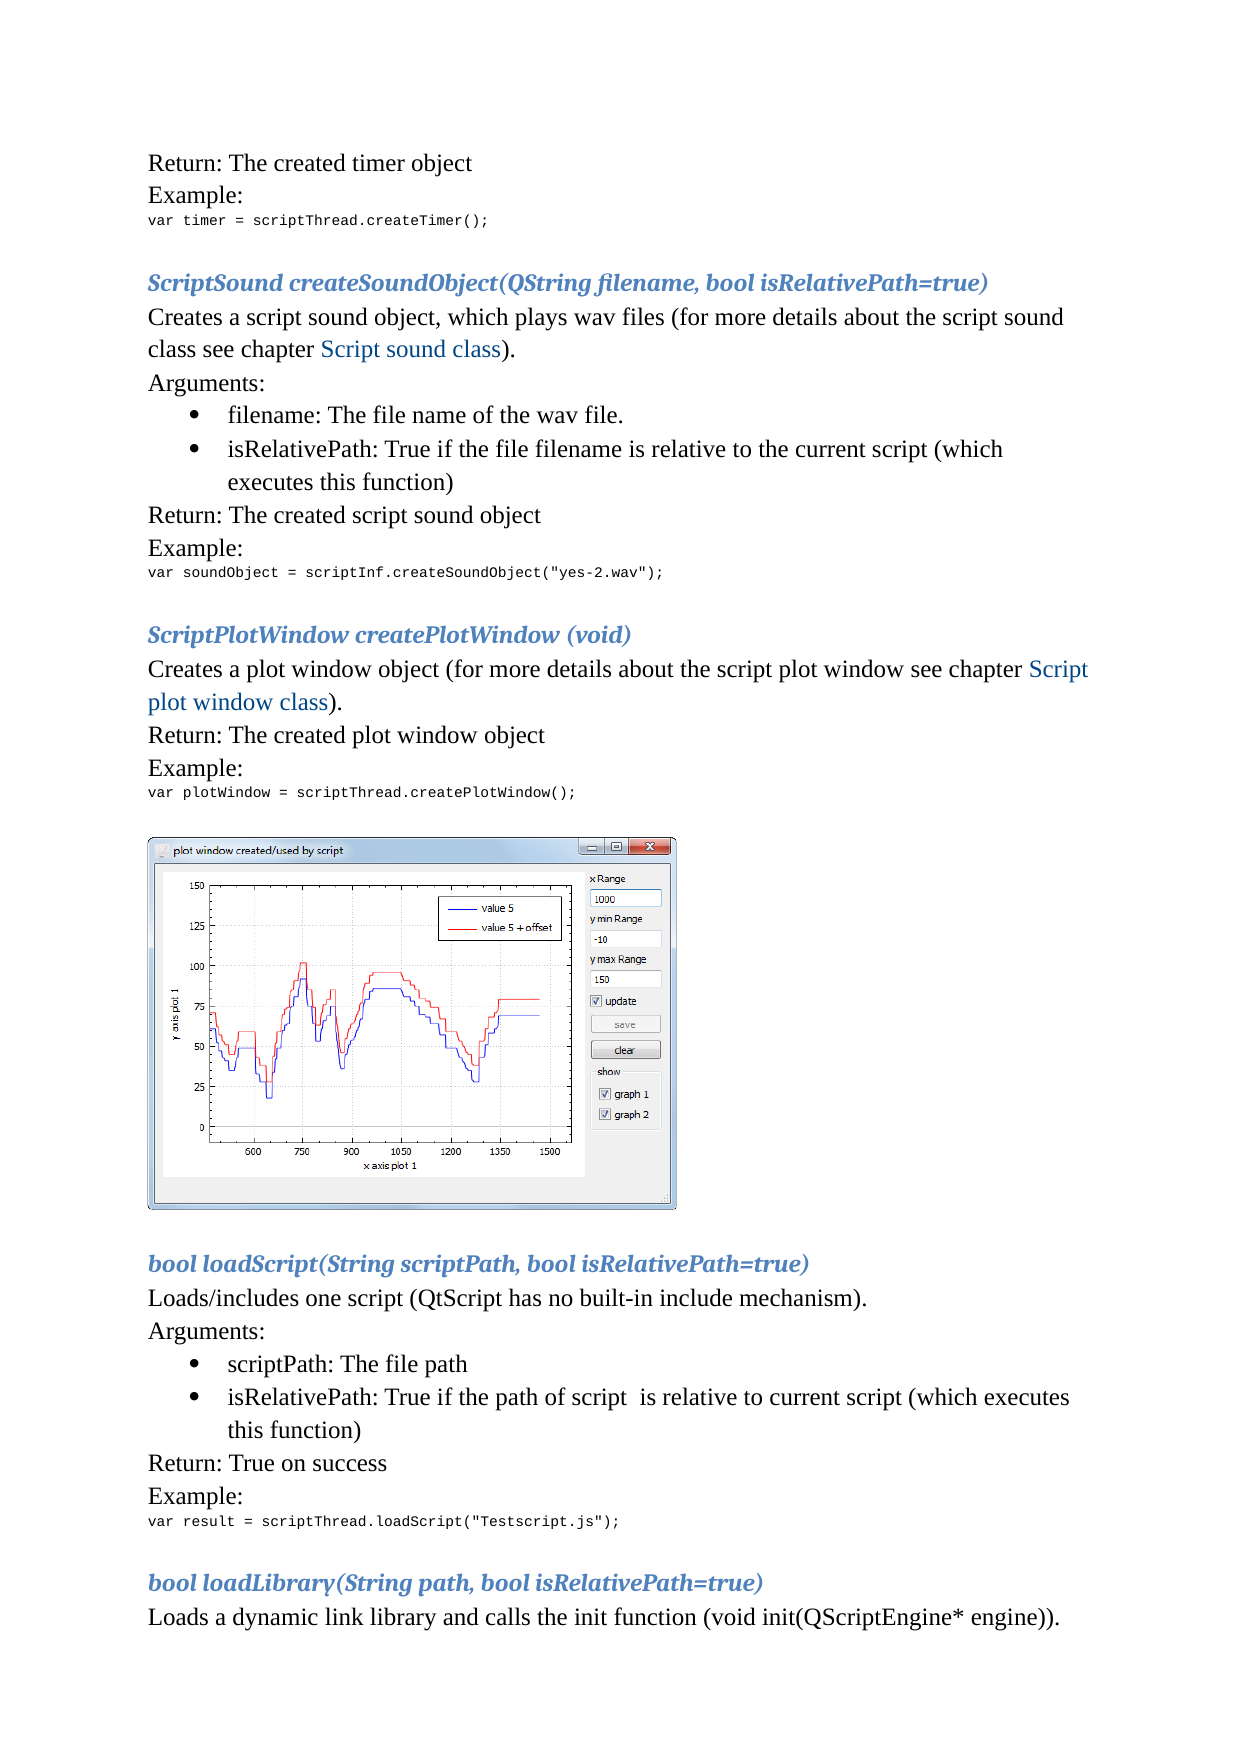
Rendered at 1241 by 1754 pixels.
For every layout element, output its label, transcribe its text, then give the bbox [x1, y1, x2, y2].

text Loads a dynamic link library and calls the init function (void init(QScriptEngine* engine)). [148, 1602, 1093, 1631]
text var result = scriptThread.loadScript("Testscript.js"); [148, 1514, 1093, 1531]
text Creates a script sound object, which plays wav files (for more details about the script sound class see chapter Script sound class). [148, 302, 1093, 363]
list isRelativePath: True if the file filename is relative to the current script (which executes this function) [190, 434, 1093, 495]
list isRelativePath: True if the path of script is relative to current script (which executes this function) [190, 1382, 1093, 1444]
subtitle bool loadScript(String scriptPath, bool isRelativePath=true) [148, 1250, 1093, 1279]
text Creates a plot window object (for more details about the script plot window see chapter Script plot window class). [148, 654, 1093, 715]
picture [147, 837, 677, 1210]
text Return: The created plot window object [148, 720, 1093, 748]
subtitle bool loadLibrary(String path, bool isRelativePath=true) [148, 1569, 1093, 1598]
text Example: [148, 1481, 1093, 1510]
text Return: True on success [148, 1448, 1093, 1477]
text Arguments: [148, 1316, 1093, 1345]
subtitle ScriptPlotWindow createPlotWindow (void) [148, 621, 1093, 649]
list filename: The file name of the wav file. [190, 401, 1093, 429]
subtitle ScriptSound createSoundObject(QString filename, bool isRelativePath=true) [148, 268, 1093, 297]
text Example: [148, 533, 1093, 561]
text Return: The created script sound object [148, 500, 1093, 528]
text Example: [148, 181, 1093, 209]
text Loads/includes one script (QtScript has no built-in include mechanism). [148, 1283, 1093, 1312]
text Example: [148, 753, 1093, 781]
list scriptPath: The file path [190, 1349, 1093, 1378]
text var timer = scriptThread.createTimer(); [148, 214, 1093, 230]
text var soundObject = scriptInf.createSoundObject("yes-2.wav"); [148, 566, 1093, 582]
text var plotWindow = scriptThread.createPlotWindow(); [148, 786, 1093, 802]
text Return: The created timer object [148, 148, 1093, 176]
text Arguments: [148, 368, 1093, 396]
